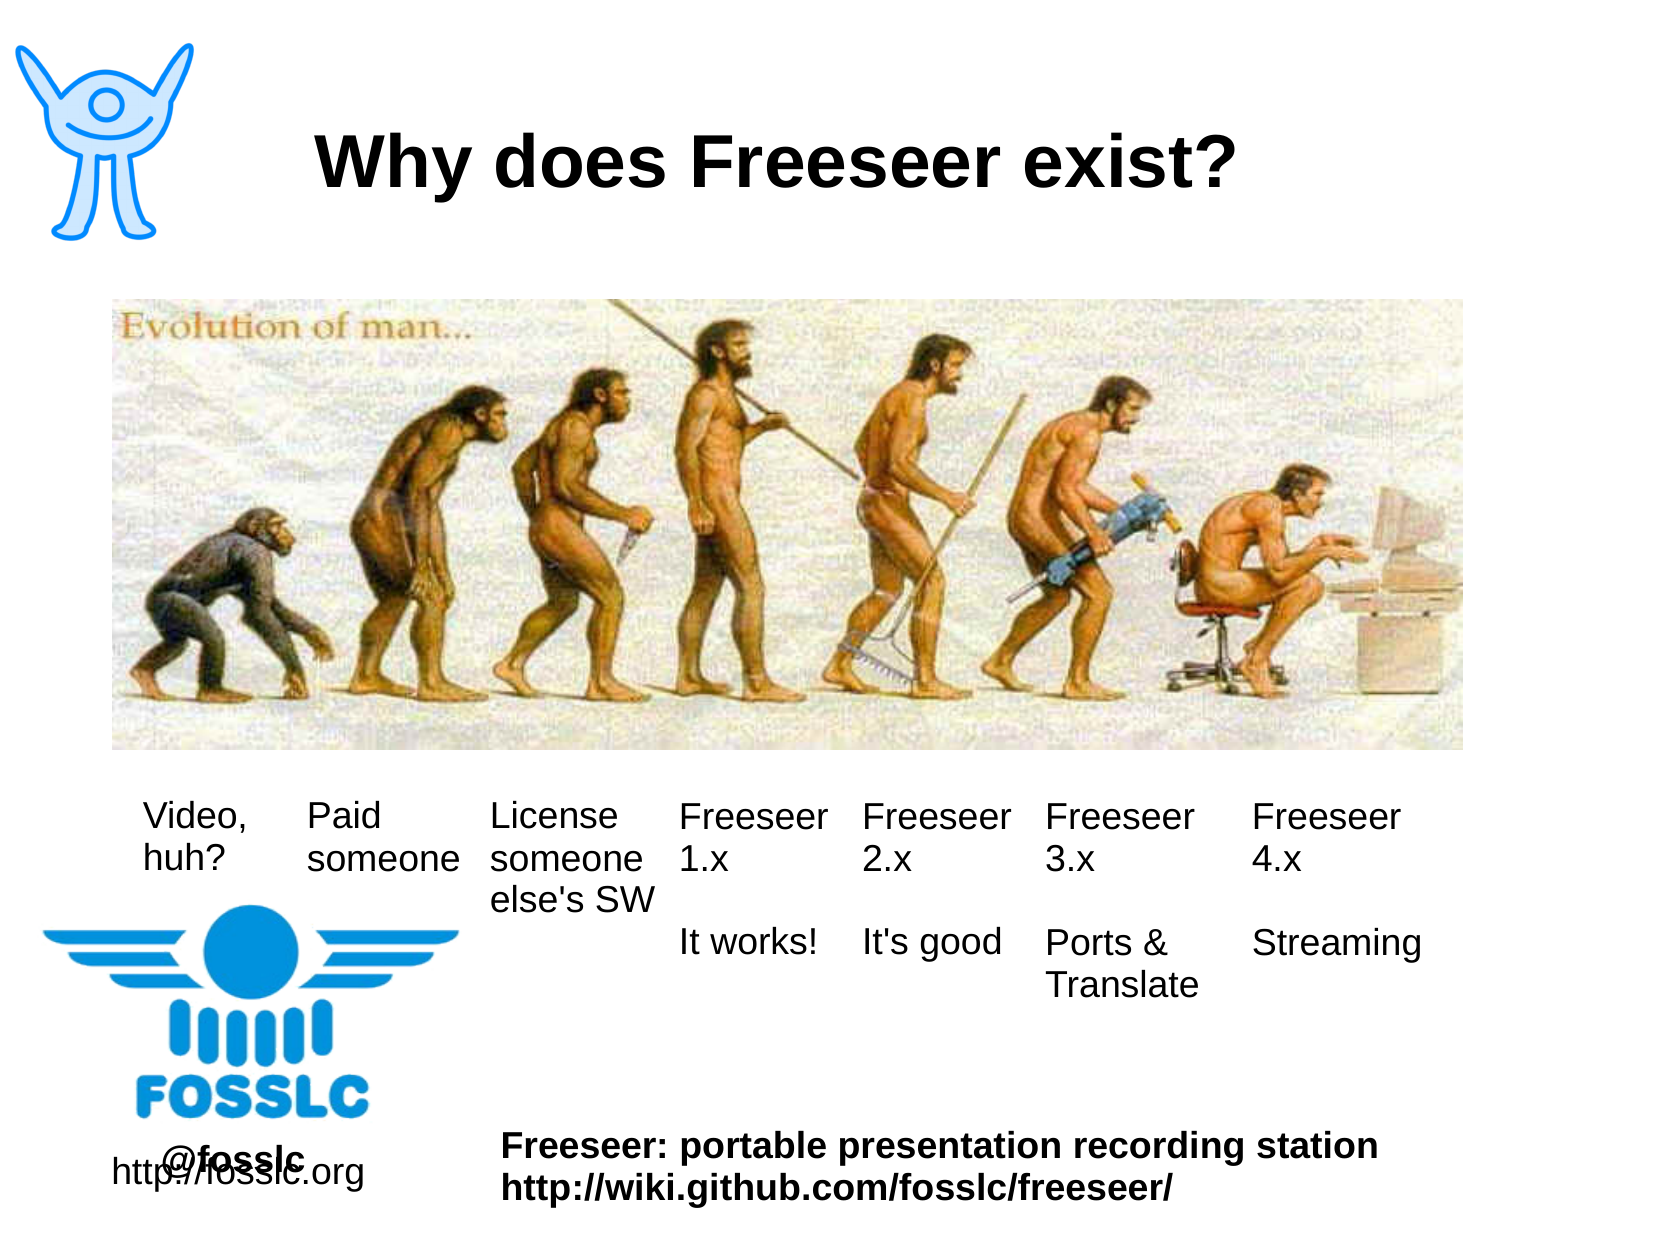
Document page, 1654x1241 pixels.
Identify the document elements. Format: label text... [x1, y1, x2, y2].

text_box License someone else's SW [475, 787, 664, 929]
text_box Freeseer 1.x It works! [664, 787, 847, 971]
text_box Freeseer 2.x It's good [847, 787, 1030, 971]
text_box Paid someone [292, 787, 475, 901]
text_box Why does Freeseer exist? [300, 112, 1501, 212]
text_box http://fosslc.org [96, 1142, 413, 1200]
text_box Freeseer 3.x Ports & Translate [1030, 787, 1236, 1013]
text_box Video, huh? [128, 787, 279, 899]
picture [112, 299, 1463, 751]
text_box Freeseer 4.x Streaming [1237, 787, 1442, 971]
picture [37, 899, 466, 1134]
picture [8, 25, 198, 293]
